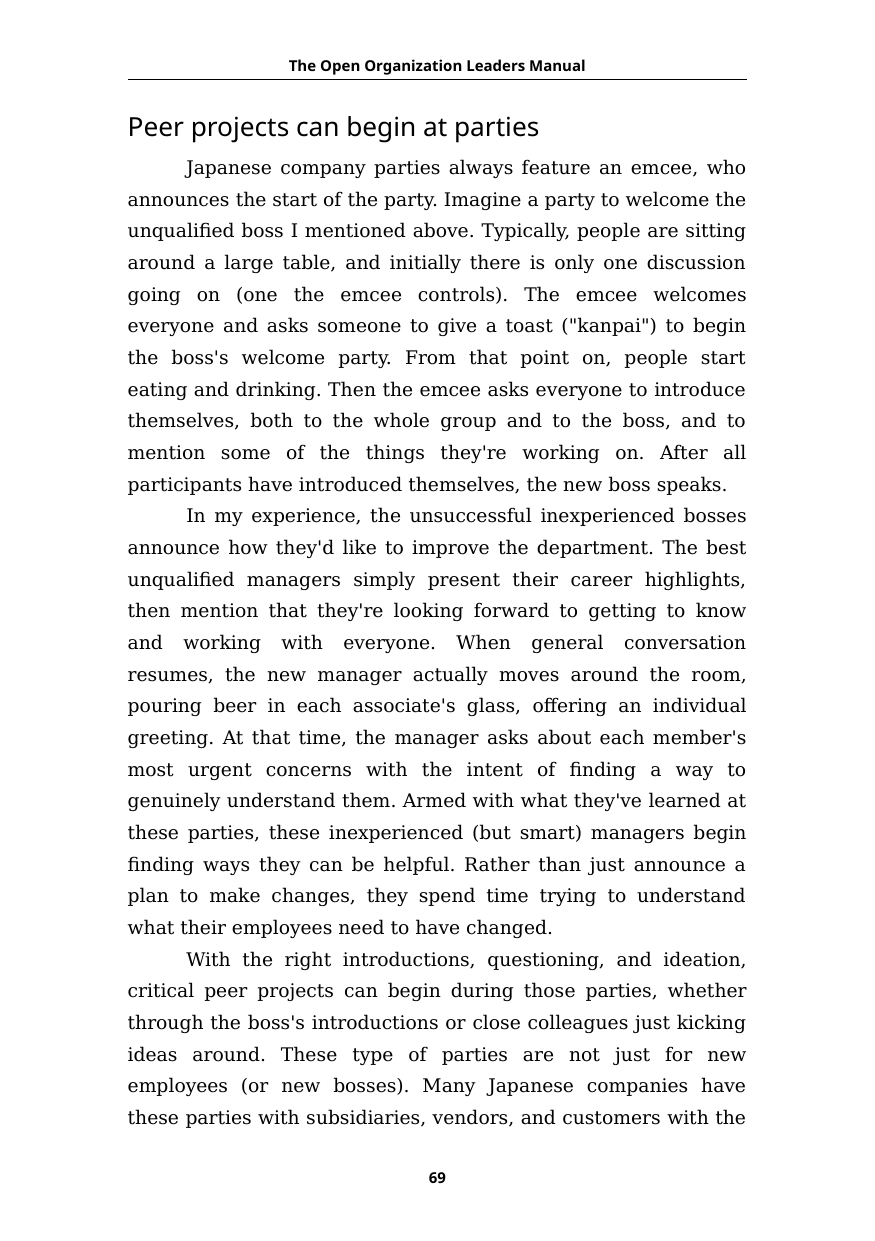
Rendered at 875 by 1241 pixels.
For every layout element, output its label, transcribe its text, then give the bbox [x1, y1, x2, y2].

text With the right introductions, questioning, and ideation, critical peer projects can begin during those parties, whether through the boss's introductions or close colleagues just kicking ideas around. These type of parties are not just for new employees (or new bosses). Many Japanese companies have these parties with subsidiaries, vendors, and customers with the [127, 949, 747, 1129]
subtitle Peer projects can begin at parties [127, 109, 747, 144]
text Japanese company parties always feature an emcee, who announces the start of the party. Imagine a party to welcome the unqualified boss I mentioned above. Typically, people are sitting around a large table, and initially there is only one discussion going on (one the emcee controls). The emcee welcomes everyone and asks someone to give a toast ("kanpai") to begin the boss's welcome party. From that point on, people start eating and drinking. Then the emcee asks everyone to introduce themselves, both to the whole group and to the boss, and to mention some of the things they're working on. After all participants have introduced themselves, the new boss speaks. [127, 157, 747, 496]
text In my experience, the unsuccessful inexperienced bosses announce how they'd like to improve the department. The best unqualified managers simply present their career highlights, then mention that they're looking forward to getting to know and working with everyone. When general conversation resumes, the new manager actually moves around the room, pouring beer in each associate's glass, offering an individual greeting. At that time, the manager asks about each member's most urgent concerns with the intent of finding a way to genuinely understand them. Armed with what they've learned at these parties, these inexperienced (but smart) managers begin finding ways they can be helpful. Rather than just announce a plan to make changes, they spend time trying to understand what their employees need to have changed. [127, 505, 747, 939]
